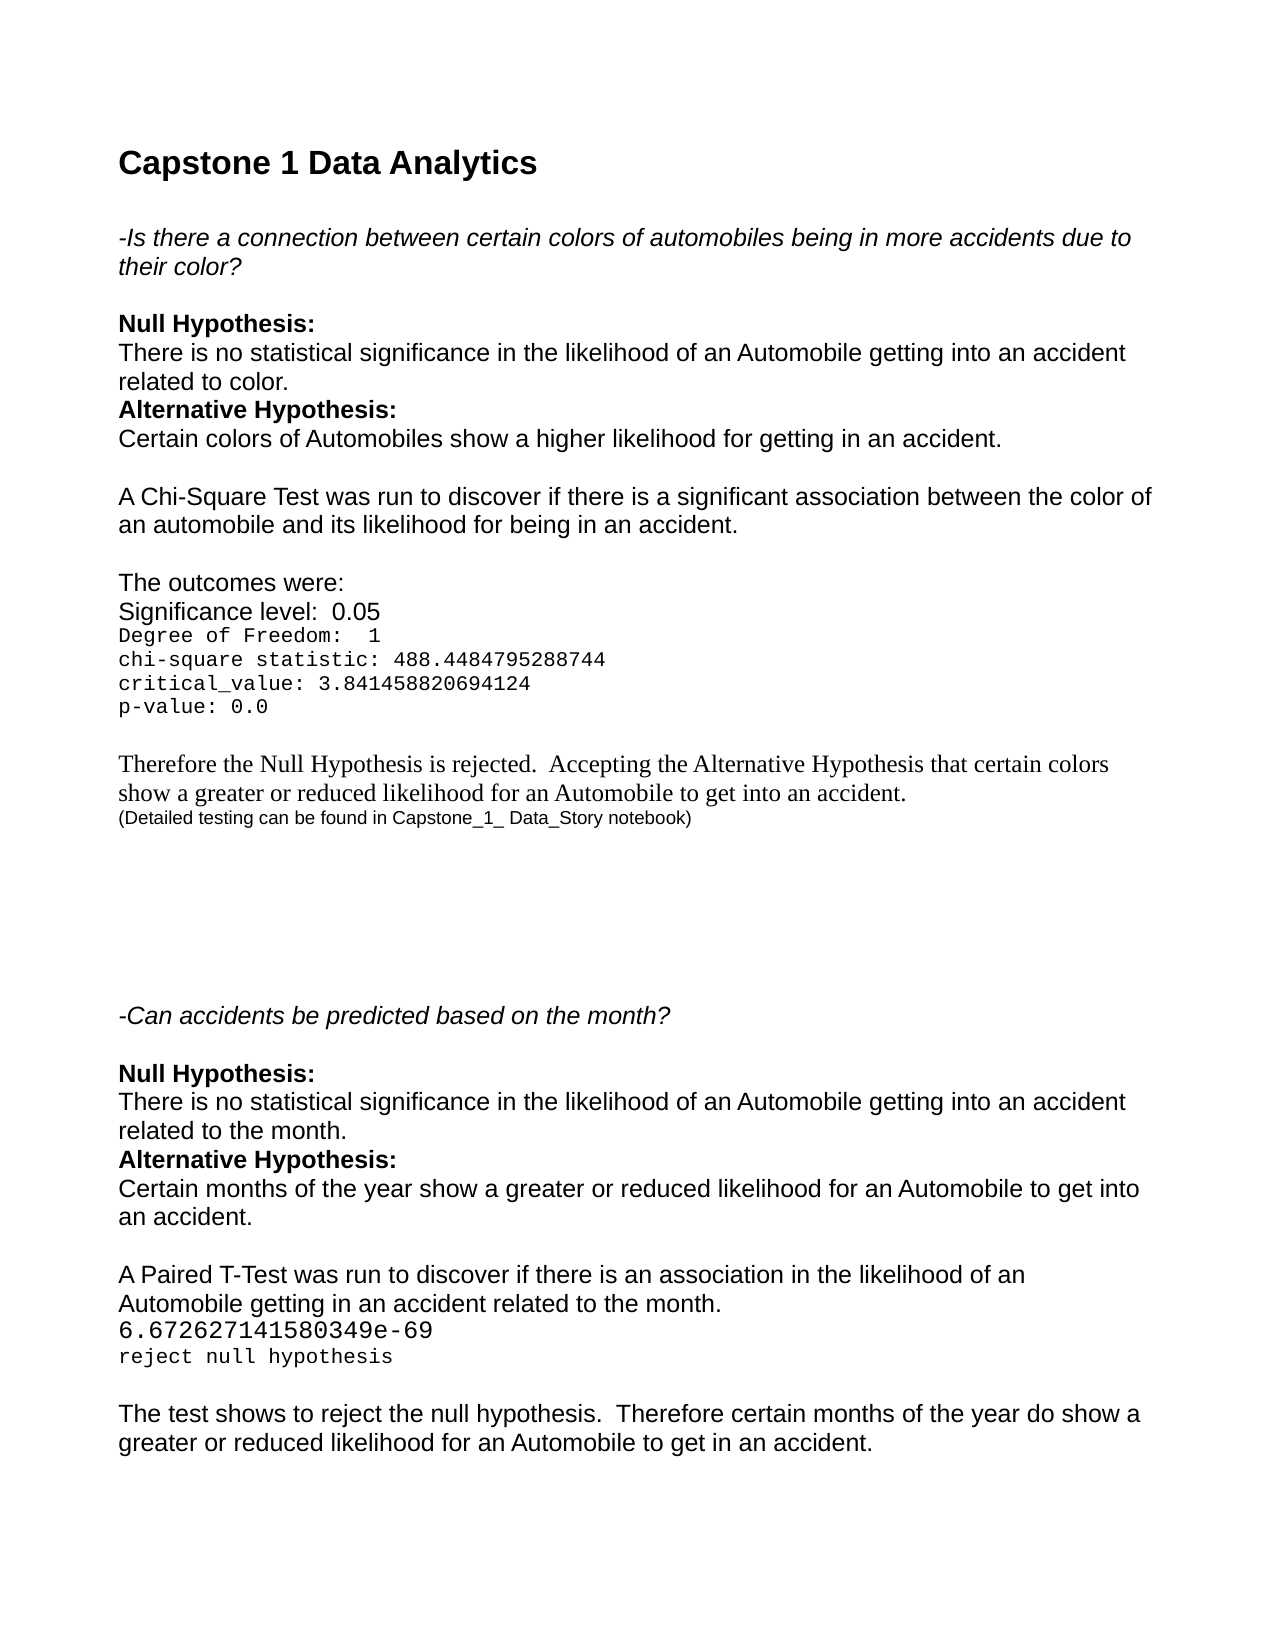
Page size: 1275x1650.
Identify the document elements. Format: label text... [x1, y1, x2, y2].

text chi-square statistic: 488.4484795288744 [118, 649, 1157, 673]
text -Is there a connection between certain colors of automobiles being in more accidents due to their color? [118, 223, 1157, 281]
text There is no statistical significance in the likelihood of an Automobile getting into an accident related to the month. [118, 1087, 1157, 1145]
text Certain colors of Automobiles show a higher likelihood for getting in an accident. [118, 424, 1157, 453]
text reject null hypothesis [118, 1346, 1157, 1369]
text 6.672627141580349e-69 [118, 1317, 1157, 1346]
text Certain months of the year show a greater or reduced likelihood for an Automobile to get into an accident. [118, 1174, 1157, 1231]
text There is no statistical significance in the likelihood of an Automobile getting into an accident related to color. [118, 338, 1157, 396]
text Alternative Hypothesis: [118, 396, 1157, 424]
text Degree of Freedom: 1 [118, 626, 1157, 649]
text p-value: 0.0 [118, 696, 1157, 720]
text Therefore the Null Hypothesis is rejected. Accepting the Alternative Hypothesis that certain colors show a greater or reduced likelihood for an Automobile to get into an accident. [118, 749, 1157, 807]
text Null Hypothesis: [118, 1059, 1157, 1087]
text Significance level: 0.05 [118, 597, 1157, 626]
text critical_value: 3.841458820694124 [118, 673, 1157, 696]
text A Chi-Square Test was run to discover if there is a significant association between the color of an automobile and its likelihood for being in an accident. [118, 482, 1157, 539]
text Alternative Hypothesis: [118, 1145, 1157, 1174]
text The test shows to reject the null hypothesis. Therefore certain months of the year do show a greater or reduced likelihood for an Automobile to get in an accident. [118, 1399, 1157, 1456]
text Null Hypothesis: [118, 309, 1157, 338]
text The outcomes were: [118, 568, 1157, 597]
text (Detailed testing can be found in Capstone_1_ Data_Story notebook) [118, 807, 1157, 829]
subtitle Capstone 1 Data Analytics [118, 143, 1157, 182]
text -Can accidents be predicted based on the month? [118, 1001, 1157, 1030]
text A Paired T-Test was run to discover if there is an association in the likelihood of an Automobile getting in an accident related to the month. [118, 1260, 1157, 1317]
